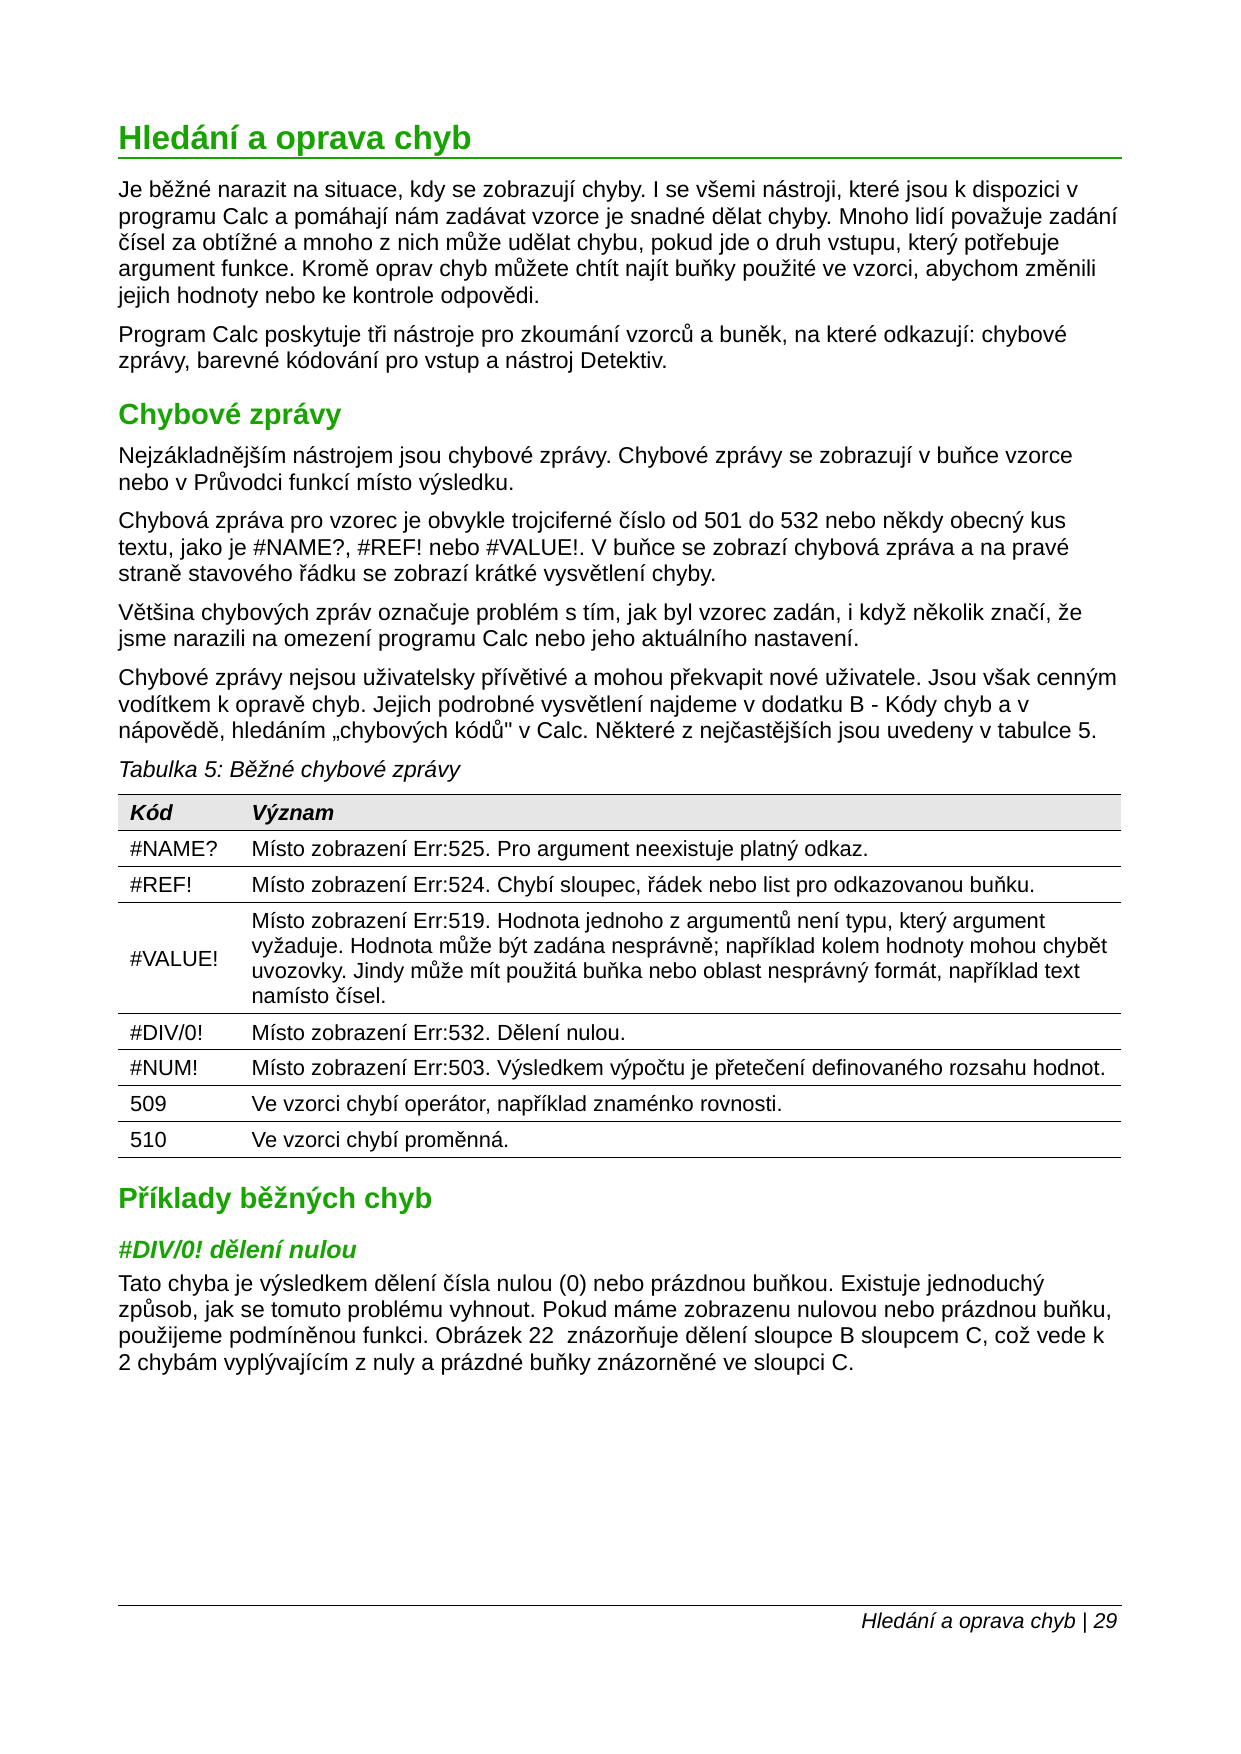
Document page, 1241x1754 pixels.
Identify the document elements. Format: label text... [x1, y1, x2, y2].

text Chybová zpráva pro vzorec je obvykle trojciferné číslo od 501 do 532 nebo někdy obecný kus textu, jako je #NAME?, #REF! nebo #VALUE!. V buňce se zobrazí chybová zpráva a na pravé straně stavového řádku se zobrazí krátké vysvětlení chyby. [118, 507, 1122, 587]
table_header Kód [118, 795, 240, 830]
table_header Význam [240, 795, 1121, 830]
table_cell Místo zobrazení Err:524. Chybí sloupec, řádek nebo list pro odkazovanou buňku. [240, 867, 1121, 902]
subtitle Příklady běžných chyb [118, 1181, 1122, 1214]
table_cell #NUM! [118, 1050, 240, 1085]
table_cell Ve vzorci chybí operátor, například znaménko rovnosti. [240, 1086, 1121, 1121]
table_cell Ve vzorci chybí proměnná. [240, 1122, 1121, 1157]
text Tato chyba je výsledkem dělení čísla nulou (0) nebo prázdnou buňkou. Existuje jednoduchý způsob, jak se tomuto problému vyhnout. Pokud máme zobrazenu nulovou nebo prázdnou buňku, použijeme podmíněnou funkci. Obrázek 22 znázorňuje dělení sloupce B sloupcem C, což vede k 2 chybám vyplývajícím z nuly a prázdné buňky znázorněné ve sloupci C. [118, 1270, 1122, 1375]
text Nejzákladnějším nástrojem jsou chybové zprávy. Chybové zprávy se zobrazují v buňce vzorce nebo v Průvodci funkcí místo výsledku. [118, 442, 1122, 495]
subtitle #DIV/0! dělení nulou [118, 1235, 1122, 1264]
text Program Calc poskytuje tři nástroje pro zkoumání vzorců a buněk, na které odkazují: chybové zprávy, barevné kódování pro vstup a nástroj Detektiv. [118, 321, 1122, 373]
table_cell #DIV/0! [118, 1014, 240, 1049]
text Je běžné narazit na situace, kdy se zobrazují chyby. I se všemi nástroji, které jsou k dispozici v programu Calc a pomáhají nám zadávat vzorce je snadné dělat chyby. Mnoho lidí považuje zadání čísel za obtížné a mnoho z nich může udělat chybu, pokud jde o druh vstupu, který potřebuje argument funkce. Kromě oprav chyb můžete chtít najít buňky použité ve vzorci, abychom změnili jejich hodnoty nebo ke kontrole odpovědi. [118, 176, 1122, 308]
table_cell #REF! [118, 867, 240, 902]
table_cell Místo zobrazení Err:503. Výsledkem výpočtu je přetečení definovaného rozsahu hodnot. [240, 1050, 1121, 1085]
table_cell 510 [118, 1122, 240, 1157]
table_cell #VALUE! [118, 903, 240, 1013]
table_cell 509 [118, 1086, 240, 1121]
table_cell Místo zobrazení Err:532. Dělení nulou. [240, 1014, 1121, 1049]
text Většina chybových zpráv označuje problém s tím, jak byl vzorec zadán, i když několik značí, že jsme narazili na omezení programu Calc nebo jeho aktuálního nastavení. [118, 599, 1122, 652]
text Tabulka 5: Běžné chybové zprávy [118, 756, 1122, 782]
subtitle Hledání a oprava chyb [118, 118, 1122, 157]
table_cell Místo zobrazení Err:525. Pro argument neexistuje platný odkaz. [240, 831, 1121, 866]
text Chybové zprávy nejsou uživatelsky přívětivé a mohou překvapit nové uživatele. Jsou však cenným vodítkem k opravě chyb. Jejich podrobné vysvětlení najdeme v dodatku B - Kódy chyb a v nápovědě, hledáním „chybových kódů" v Calc. Některé z nejčastějších jsou uvedeny v tabulce 5. [118, 664, 1122, 743]
subtitle Chybové zprávy [118, 397, 1122, 431]
table_cell #NAME? [118, 831, 240, 866]
table_cell Místo zobrazení Err:519. Hodnota jednoho z argumentů není typu, který argument vyžaduje. Hodnota může být zadána nesprávně; například kolem hodnoty mohou chybět uvozovky. Jindy může mít použitá buňka nebo oblast nesprávný formát, například text namísto čísel. [240, 903, 1121, 1013]
